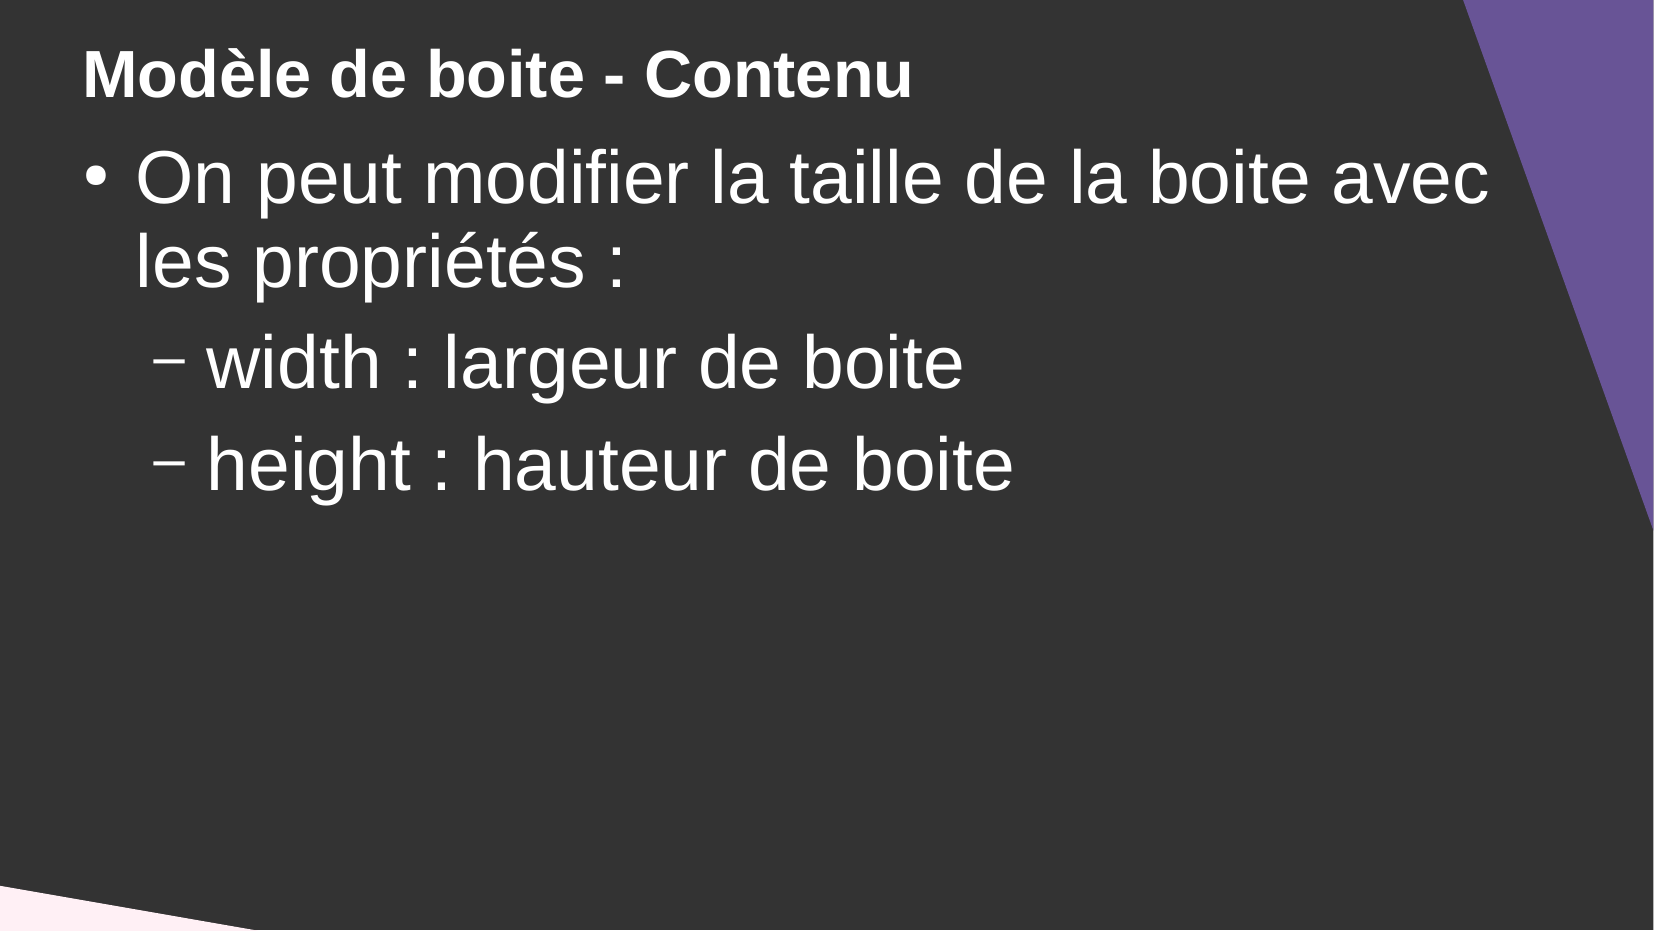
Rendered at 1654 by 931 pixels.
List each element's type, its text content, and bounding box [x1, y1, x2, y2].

title Modèle de boite - Contenu [82, 37, 1394, 112]
text_box [1463, 0, 1654, 533]
text_box [0, 885, 260, 931]
list On peut modifier la taille de la boite avec les propriétés : width : largeur de boite height : hauteur de boite [64, 135, 1604, 798]
